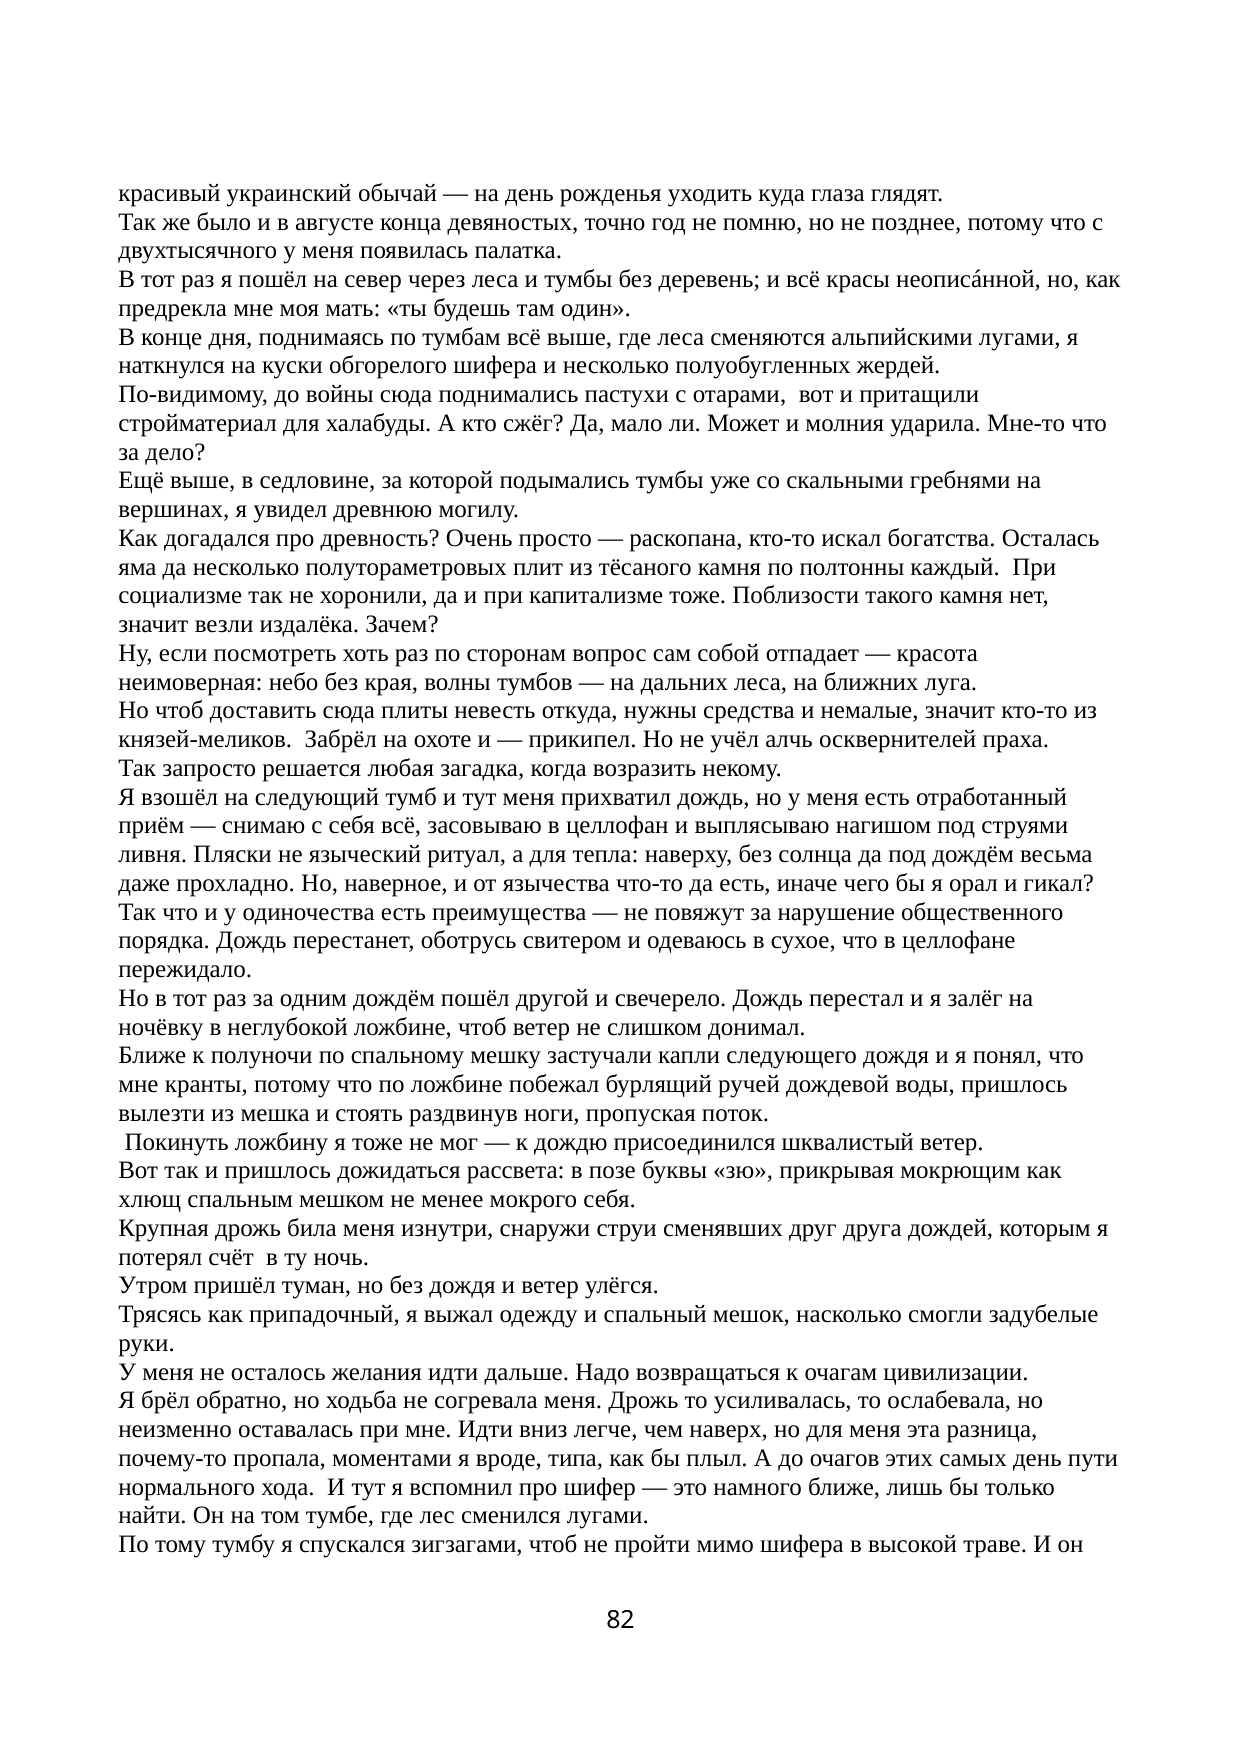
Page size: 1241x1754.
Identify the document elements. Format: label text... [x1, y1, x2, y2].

text Покинуть ложбину я тоже не мог — к дождю присоединился шквалистый ветер. [118, 1127, 1122, 1156]
text Я брёл обратно, но ходьба не согревала меня. Дрожь то усиливалась, то ослабевала, но неизменно оставалась при мне. Идти вниз легче, чем наверх, но для меня эта разница, почему-то пропала, моментами я вроде, типа, как бы плыл. А до очагов этих самых день пути нормального хода. И тут я вспомнил про шифер — это намного ближе, лишь бы только найти. Он на том тумбе, где лес сменился лугами. [118, 1386, 1122, 1529]
text В конце дня, поднимаясь по тумбам всё выше, где леса сменяются альпийскими лугами, я наткнулся на куски обгорелого шифера и несколько полуобугленных жердей. [118, 322, 1122, 379]
text красивый украинский обычай — на день рожденья уходить куда глаза глядят. [118, 178, 1122, 207]
text Ну, если посмотреть хоть раз по сторонам вопрос сам собой отпадает — красота неимоверная: небо без края, волны тумбов — на дальних леса, на ближних луга. [118, 638, 1122, 696]
text Ближе к полуночи по спальному мешку застучали капли следующего дождя и я понял, что мне кранты, потому что по ложбине побежал бурлящий ручей дождевой воды, пришлось вылезти из мешка и стоять раздвинув ноги, пропуская поток. [118, 1041, 1122, 1127]
text Трясясь как припадочный, я выжал одежду и спальный мешок, насколько смогли задубелые руки. [118, 1299, 1122, 1357]
text Ещё выше, в седловине, за которой подымались тумбы уже со скальными гребнями на вершинах, я увидел древнюю могилу. [118, 466, 1122, 523]
text Так же было и в августе конца девяностых, точно год не помню, но не позднее, потому что с двухтысячного у меня появилась палатка. [118, 207, 1122, 264]
text Утром пришёл туман, но без дождя и ветер улёгся. [118, 1271, 1122, 1299]
text Но чтоб доставить сюда плиты невесть откуда, нужны средства и немалые, значит кто-то из князей-меликов. Забрёл на охоте и — прикипел. Но не учёл алчь осквернителей праха. [118, 696, 1122, 753]
text По тому тумбу я спускался зигзагами, чтоб не пройти мимо шифера в высокой траве. И он [118, 1529, 1122, 1558]
text Крупная дрожь била меня изнутри, снаружи струи сменявших друг друга дождей, которым я потерял счёт в ту ночь. [118, 1213, 1122, 1271]
text У меня не осталось желания идти дальше. Надо возвращаться к очагам цивилизации. [118, 1357, 1122, 1386]
text Я взошёл на следующий тумб и тут меня прихватил дождь, но у меня есть отработанный приём — снимаю с себя всё, засовываю в целлофан и выплясываю нагишом под струями ливня. Пляски не языческий ритуал, а для тепла: наверху, без солнца да под дождём весьма даже прохладно. Но, наверное, и от язычества что-то да есть, иначе чего бы я орал и гикал? [118, 782, 1122, 897]
text Так что и у одиночества есть преимущества — не повяжут за нарушение общественного порядка. Дождь перестанет, оботрусь свитером и одеваюсь в сухое, что в целлофане пережидало. [118, 897, 1122, 983]
text Как догадался про древность? Очень просто — раскопана, кто-то искал богатства. Осталась яма да несколько полутораметровых плит из тёсаного камня по полтонны каждый. При социализме так не хоронили, да и при капитализме тоже. Поблизости такого камня нет, значит везли издалёка. Зачем? [118, 523, 1122, 638]
text Вот так и пришлось дожидаться рассвета: в позе буквы «зю», прикрывая мокрющим как хлющ спальным мешком не менее мокрого себя. [118, 1156, 1122, 1213]
text Но в тот раз за одним дождём пошёл другой и свечерело. Дождь перестал и я залёг на ночёвку в неглубокой ложбине, чтоб ветер не слишком донимал. [118, 983, 1122, 1041]
text Так запросто решается любая загадка, когда возразить некому. [118, 753, 1122, 782]
text По-видимому, до войны сюда поднимались пастухи с отарами, вот и притащили стройматериал для халабуды. А кто сжёг? Да, мало ли. Может и молния ударила. Мне-то что за дело? [118, 379, 1122, 466]
text В тот раз я пошёл на север через леса и тумбы без деревень; и всё красы неописáнной, но, как предрекла мне моя мать: «ты будешь там один». [118, 264, 1122, 322]
